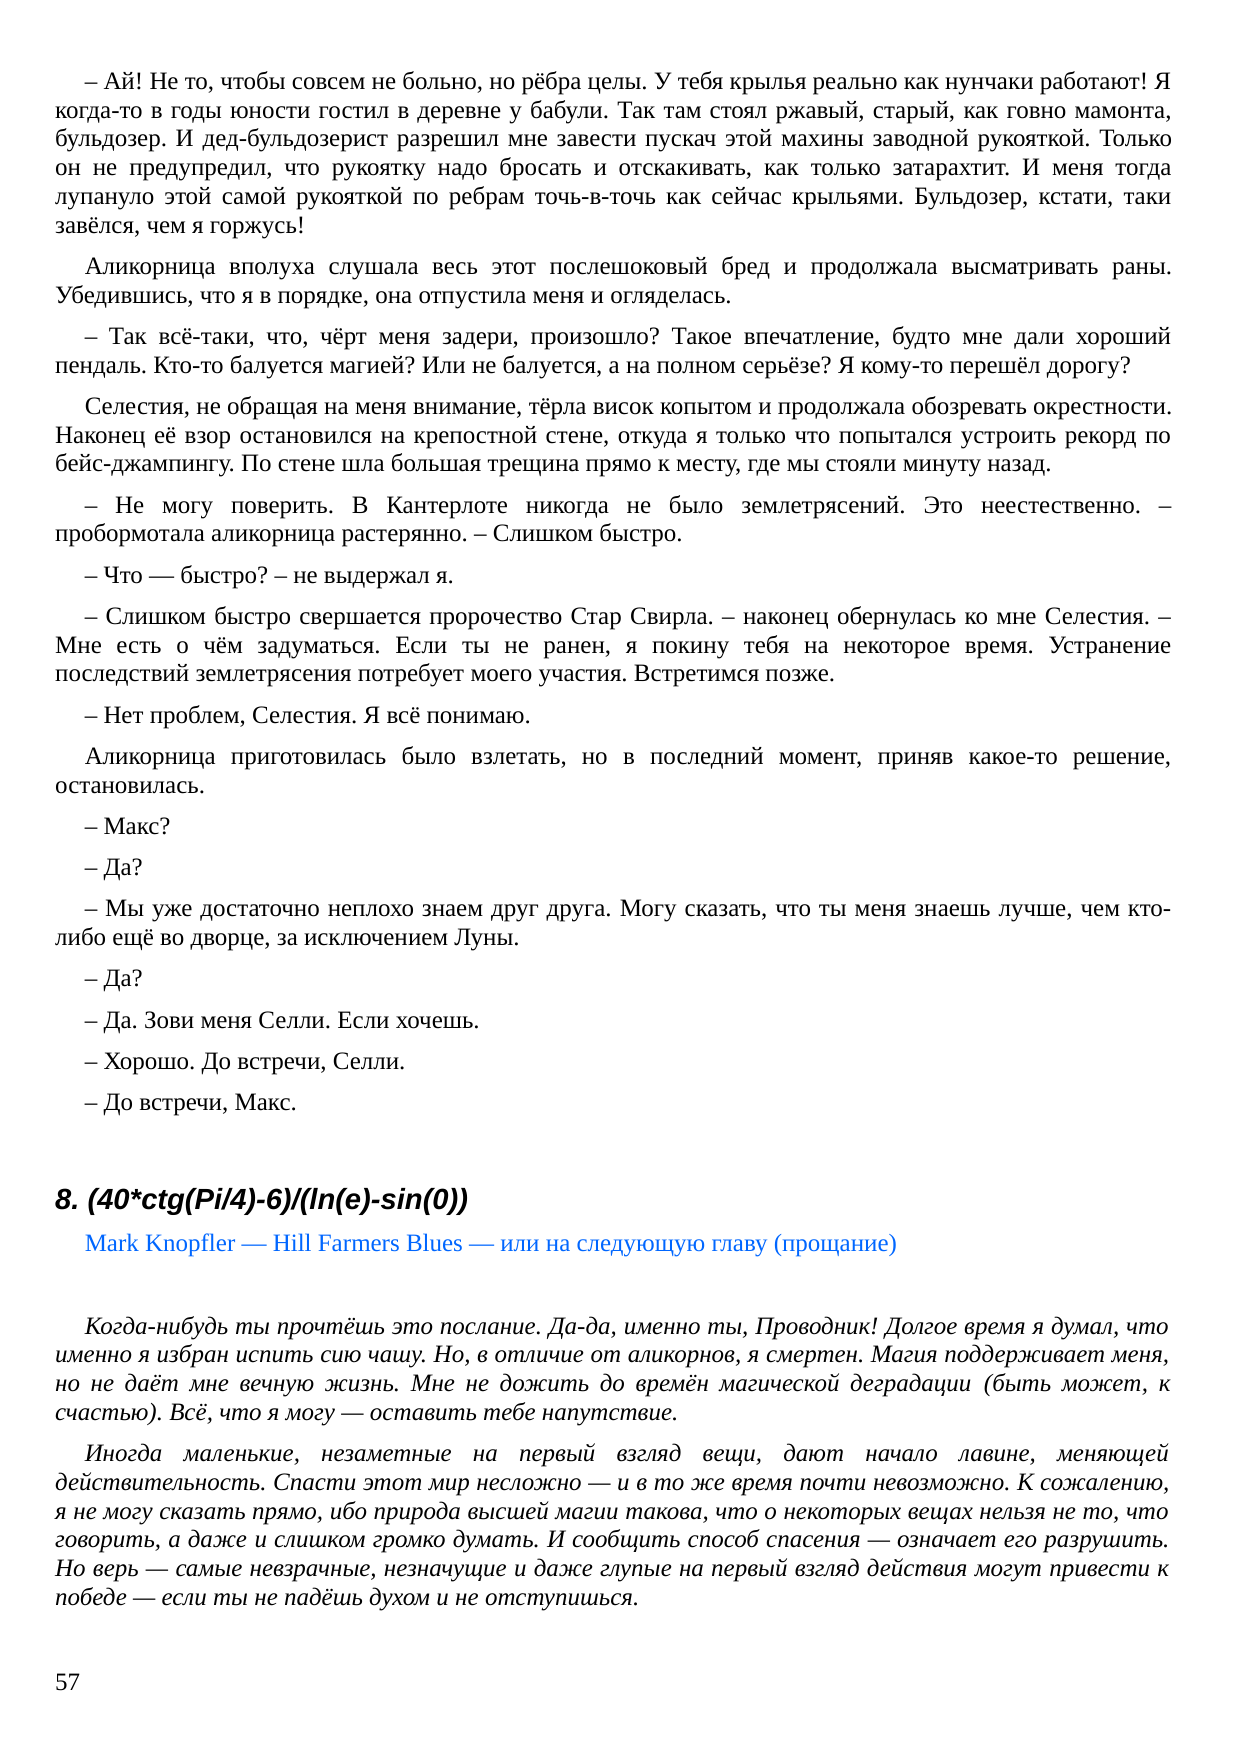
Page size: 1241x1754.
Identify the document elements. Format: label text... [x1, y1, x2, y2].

text Когда-нибудь ты прочтёшь это послание. Да-да, именно ты, Проводник! Долгое время я думал, что именно я избран испить сию чашу. Но, в отличие от аликорнов, я смертен. Магия поддерживает меня, но не даёт мне вечную жизнь. Мне не дожить до времён магической деградации (быть может, к счастью). Всё, что я могу — оставить тебе напутствие. [55, 1311, 1173, 1426]
text – Слишком быстро свершается пророчество Стар Свирла. – наконец обернулась ко мне Селестия. – Мне есть о чём задуматься. Если ты не ранен, я покину тебя на некоторое время. Устранение последствий землетрясения потребует моего участия. Встретимся позже. [55, 601, 1173, 687]
text – Не могу поверить. В Кантерлоте никогда не было землетрясений. Это неестественно. – пробормотала аликорница растерянно. – Слишком быстро. [55, 490, 1173, 547]
text – Да. Зови меня Селли. Если хочешь. [55, 1005, 1173, 1033]
text – Так всё-таки, что, чёрт меня задери, произошло? Такое впечатление, будто мне дали хороший пендаль. Кто-то балуется магией? Или не балуется, а на полном серьёзе? Я кому-то перешёл дорогу? [55, 321, 1173, 378]
text – Макс? [55, 811, 1173, 840]
text – Да? [55, 963, 1173, 992]
text – Что — быстро? – не выдержал я. [55, 560, 1173, 588]
text – Мы уже достаточно неплохо знаем друг друга. Могу сказать, что ты меня знаешь лучше, чем кто-либо ещё во дворце, за исключением Луны. [55, 893, 1173, 951]
text Иногда маленькие, незаметные на первый взгляд вещи, дают начало лавине, меняющей действительность. Спасти этот мир несложно — и в то же время почти невозможно. К сожалению, я не могу сказать прямо, ибо природа высшей магии такова, что о некоторых вещах нельзя не то, что говорить, а даже и слишком громко думать. И сообщить способ спасения — означает его разрушить. Но верь — самые невзрачные, незначущие и даже глупые на первый взгляд действия могут привести к победе — если ты не падёшь духом и не отступишься. [55, 1438, 1173, 1611]
text Селестия, не обращая на меня внимание, тёрла висок копытом и продолжала обозревать окрестности. Наконец её взор остановился на крепостной стене, откуда я только что попытался устроить рекорд по бейс-джампингу. По стене шла большая трещина прямо к месту, где мы стояли минуту назад. [55, 391, 1173, 477]
text – Ай! Не то, чтобы совсем не больно, но рёбра целы. У тебя крылья реально как нунчаки работают! Я когда-то в годы юности гостил в деревне у бабули. Так там стоял ржавый, старый, как говно мамонта, бульдозер. И дед-бульдозерист разрешил мне завести пускач этой махины заводной рукояткой. Только он не предупредил, что рукоятку надо бросать и отскакивать, как только затарахтит. И меня тогда лупануло этой самой рукояткой по ребрам точь-в-точь как сейчас крыльями. Бульдозер, кстати, таки завёлся, чем я горжусь! [55, 66, 1173, 238]
text Аликорница приготовилась было взлетать, но в последний момент, приняв какое-то решение, остановилась. [55, 741, 1173, 798]
text – Хорошо. До встречи, Селли. [55, 1046, 1173, 1075]
text Mark Knopfler — Hill Farmers Blues — или на следующую главу (прощание) [55, 1228, 1173, 1257]
subtitle 8. (40*ctg(Pi/4)-6)/(ln(e)-sin(0)) [55, 1182, 1173, 1216]
text – Нет проблем, Селестия. Я всё понимаю. [55, 700, 1173, 728]
text Аликорница вполуха слушала весь этот послешоковый бред и продолжала высматривать раны. Убедившись, что я в порядке, она отпустила меня и огляделась. [55, 251, 1173, 308]
text – До встречи, Макс. [55, 1087, 1173, 1116]
text – Да? [55, 852, 1173, 881]
